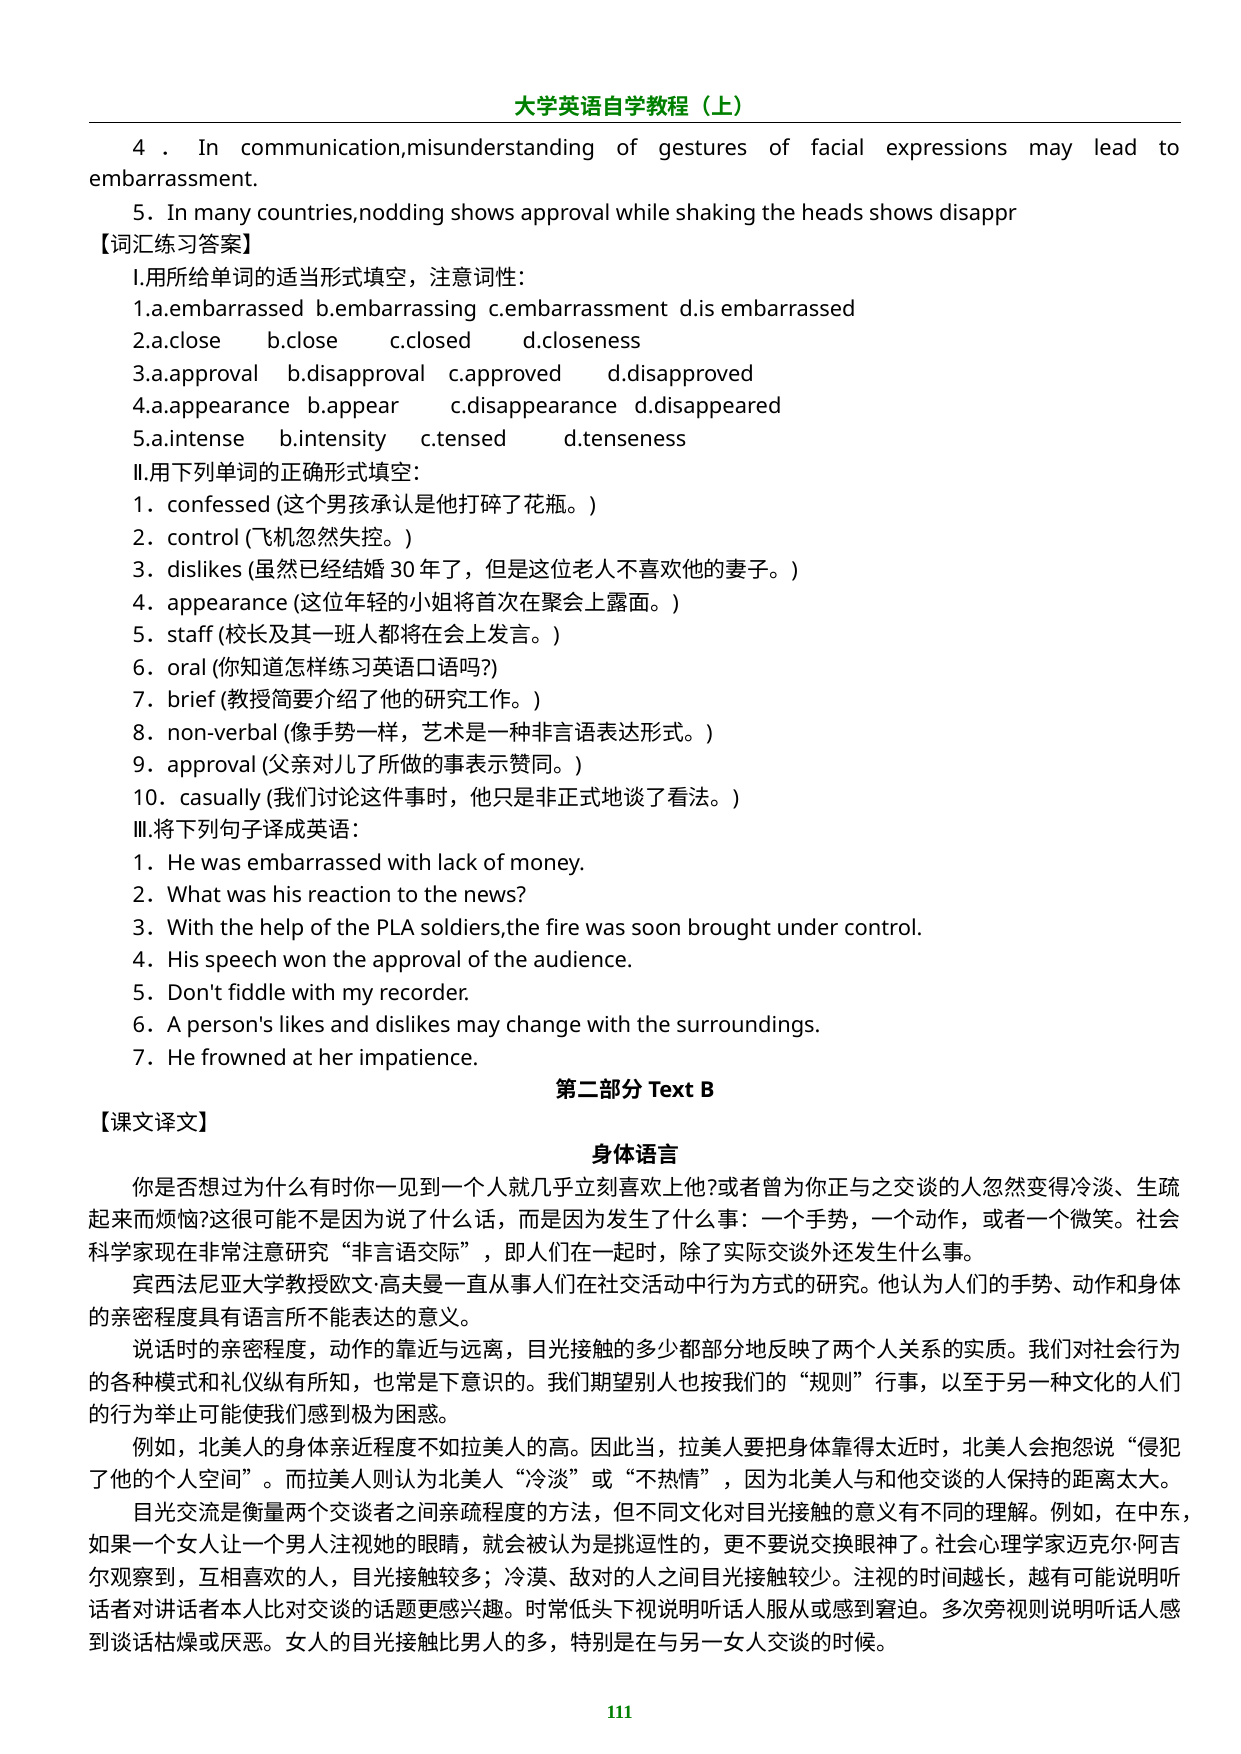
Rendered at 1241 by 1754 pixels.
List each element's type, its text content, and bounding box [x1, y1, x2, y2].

text 第二部分 Text B [89, 1072, 1181, 1104]
text Ⅲ.将下列句子译成英语： [89, 812, 1181, 844]
text 目光交流是衡量两个交谈者之间亲疏程度的方法，但不同文化对目光接触的意义有不同的理解。例如，在中东，如果一个女人让一个男人注视她的眼睛，就会被认为是挑逗性的，更不要说交换眼神了。社会心理学家迈克尔·阿吉尔观察到，互相喜欢的人，目光接触较多；冷漠、敌对的人之间目光接触较少。注视的时间越长，越有可能说明听话者对讲话者本人比对交谈的话题更感兴趣。时常低头下视说明听话人服从或感到窘迫。多次旁视则说明听话人感到谈话枯燥或厌恶。女人的目光接触比男人的多，特别是在与另一女人交谈的时候。 [89, 1494, 1181, 1657]
text 1．He was embarrassed with lack of money. [89, 844, 1181, 877]
text 身体语言 [89, 1137, 1181, 1169]
text 宾西法尼亚大学教授欧文·高夫曼一直从事人们在社交活动中行为方式的研究。他认为人们的手势、动作和身体的亲密程度具有语言所不能表达的意义。 [89, 1267, 1181, 1332]
text 2.a.close b.close c.closed d.closeness [89, 324, 1181, 357]
text 你是否想过为什么有时你一见到一个人就几乎立刻喜欢上他?或者曾为你正与之交谈的人忽然变得冷淡、生疏起来而烦恼?这很可能不是因为说了什么话，而是因为发生了什么事：一个手势，一个动作，或者一个微笑。社会科学家现在非常注意研究“非言语交际”，即人们在一起时，除了实际交谈外还发生什么事。 [89, 1169, 1181, 1267]
text 6．A person's likes and dislikes may change with the surroundings. [89, 1007, 1181, 1039]
text 例如，北美人的身体亲近程度不如拉美人的高。因此当，拉美人要把身体靠得太近时，北美人会抱怨说“侵犯了他的个人空间”。而拉美人则认为北美人“冷淡”或“不热情”，因为北美人与和他交谈的人保持的距离太大。 [89, 1429, 1181, 1494]
text 3．dislikes (虽然已经结婚30年了，但是这位老人不喜欢他的妻子。) [89, 552, 1181, 584]
text 3．With the help of the PLA soldiers,the fire was soon brought under control. [89, 909, 1181, 942]
text 9．approval (父亲对儿了所做的事表示赞同。) [89, 747, 1181, 779]
text 10．casually (我们讨论这件事时，他只是非正式地谈了看法。) [89, 779, 1181, 812]
text 2．control (飞机忽然失控。) [89, 519, 1181, 552]
text 7．He frowned at her impatience. [89, 1039, 1181, 1072]
text 4．His speech won the approval of the audience. [89, 942, 1181, 974]
text Ⅱ.用下列单词的正确形式填空： [89, 454, 1181, 487]
text 4.a.appearance b.appear c.disappearance d.disappeared [89, 389, 1181, 422]
text 4．In communication,misunderstanding of gestures of facial expressions may lead to embarrassment. [89, 129, 1181, 194]
text 5．staff (校长及其一班人都将在会上发言。) [89, 617, 1181, 649]
text Ⅰ.用所给单词的适当形式填空，注意词性： [89, 259, 1181, 292]
text 1.a.embarrassed b.embarrassing c.embarrassment d.is embarrassed [89, 292, 1181, 324]
text 3.a.approval b.disapproval c.approved d.disapproved [89, 357, 1181, 389]
text 说话时的亲密程度，动作的靠近与远离，目光接触的多少都部分地反映了两个人关系的实质。我们对社会行为的各种模式和礼仪纵有所知，也常是下意识的。我们期望别人也按我们的“规则”行事，以至于另一种文化的人们的行为举止可能使我们感到极为困惑。 [89, 1332, 1181, 1429]
text 5.a.intense b.intensity c.tensed d.tenseness [89, 422, 1181, 454]
text 【词汇练习答案】 [89, 227, 1181, 259]
text 1．confessed (这个男孩承认是他打碎了花瓶。) [89, 487, 1181, 519]
text 4．appearance (这位年轻的小姐将首次在聚会上露面。) [89, 584, 1181, 617]
text 5．In many countries,nodding shows approval while shaking the heads shows disappr [89, 194, 1181, 227]
text 2．What was his reaction to the news? [89, 877, 1181, 909]
text 5．Don't fiddle with my recorder. [89, 974, 1181, 1007]
text 7．brief (教授简要介绍了他的研究工作。) [89, 682, 1181, 714]
text 8．non-verbal (像手势一样，艺术是一种非言语表达形式。) [89, 714, 1181, 747]
text 6．oral (你知道怎样练习英语口语吗?) [89, 649, 1181, 682]
text 【课文译文】 [89, 1104, 1181, 1137]
